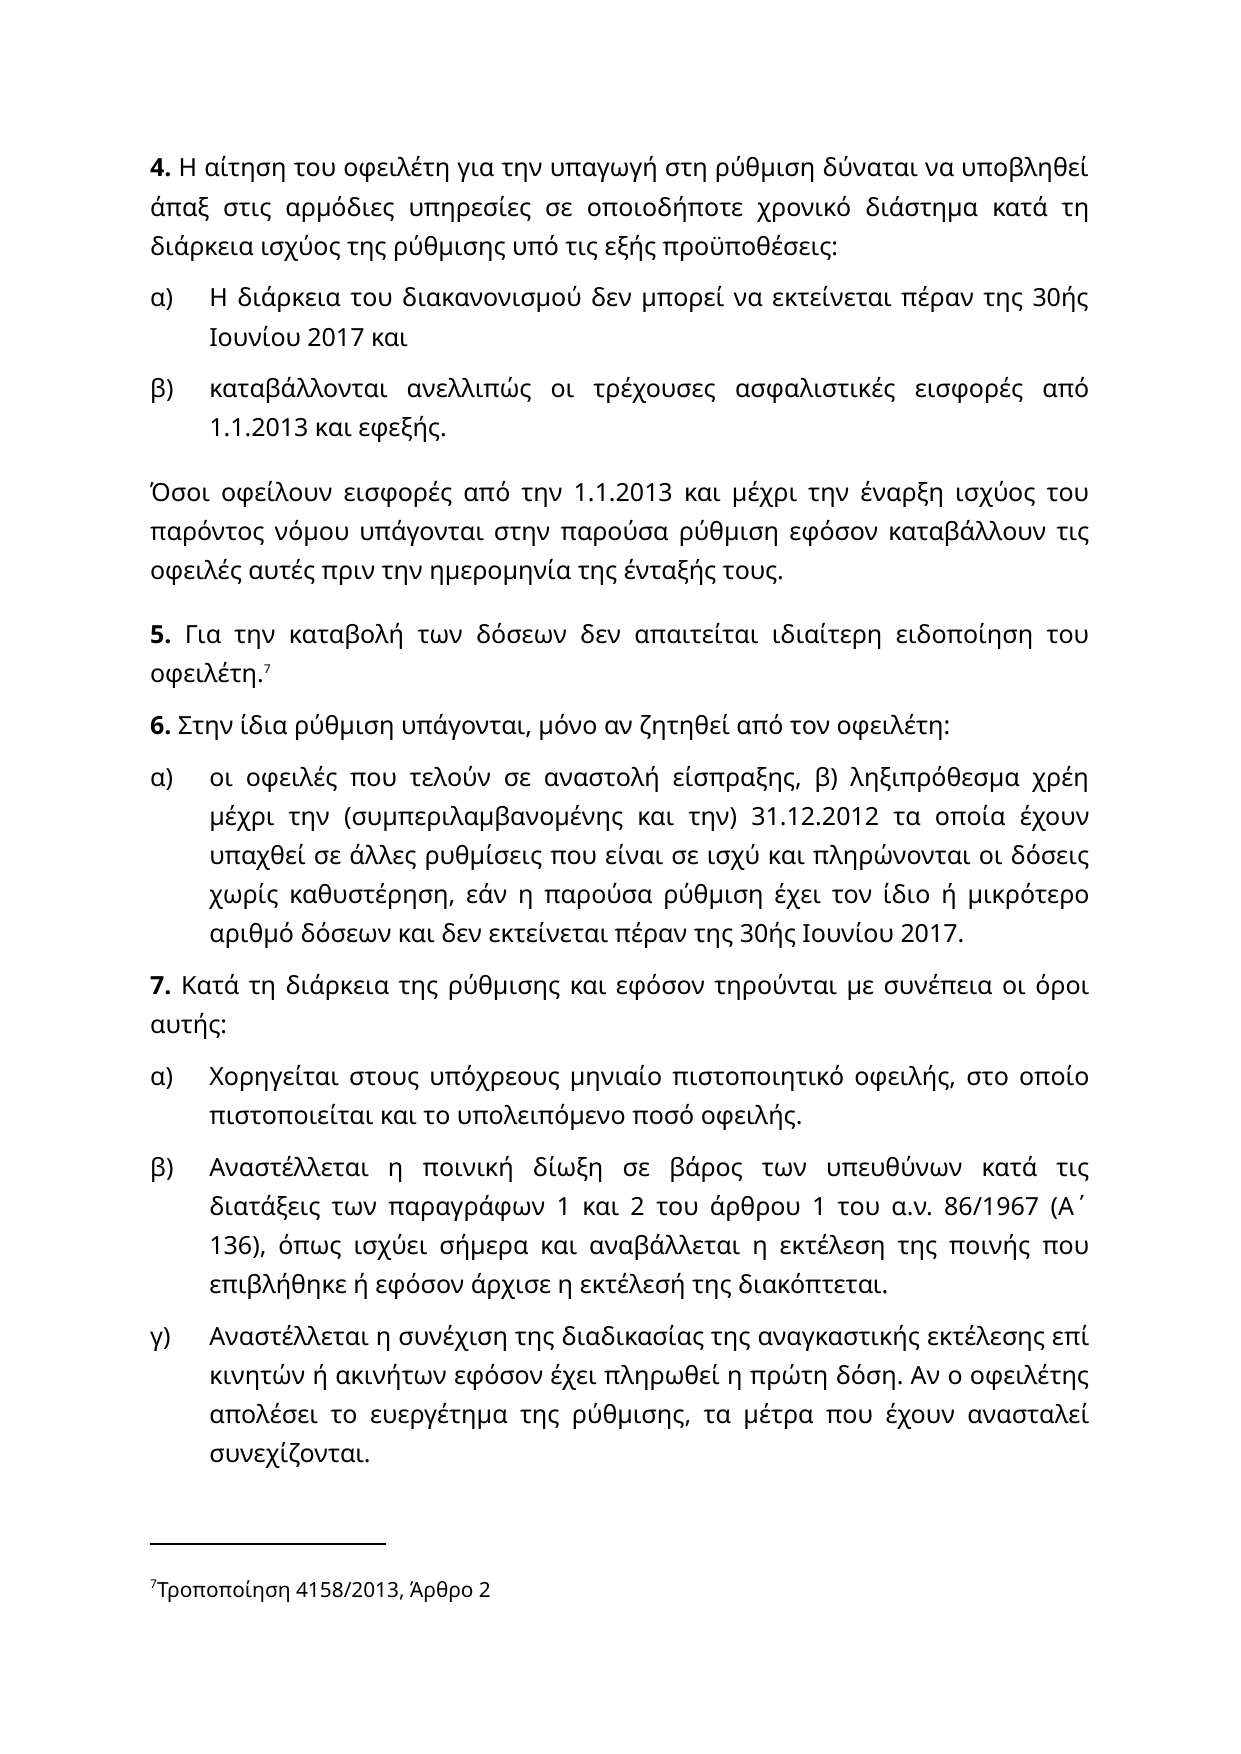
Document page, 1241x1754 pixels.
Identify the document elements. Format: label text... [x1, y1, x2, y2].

text 6. Στην ίδια ρύθμιση υπάγονται, μόνο αν ζητηθεί από τον οφειλέτη: [150, 707, 1090, 742]
text Όσοι οφείλουν εισφορές από την 1.1.2013 και μέχρι την έναρξη ισχύος του παρόντος νόμου υπάγονται στην παρούσα ρύθμιση εφόσον καταβάλλουν τις οφειλές αυτές πριν την ημερομηνία της ένταξής τους. [150, 474, 1090, 587]
list α) Χορηγείται στους υπόχρεους μηνιαίο πιστοποιητικό οφειλής, στο οποίο πιστοποιείται και το υπολειπόμενο ποσό οφειλής. [150, 1058, 1090, 1132]
list α) οι οφειλές που τελούν σε αναστολή είσπραξης, β) ληξιπρόθεσμα χρέη μέχρι την (συμπεριλαμβανομένης και την) 31.12.2012 τα οποία έχουν υπαχθεί σε άλλες ρυθμίσεις που είναι σε ισχύ και πληρώνονται οι δόσεις χωρίς καθυστέρηση, εάν η παρούσα ρύθμιση έχει τον ίδιο ή μικρότερο αριθμό δόσεων και δεν εκτείνεται πέραν της 30ής Ιουνίου 2017. [150, 759, 1090, 950]
list α) Η διάρκεια του διακανονισμού δεν μπορεί να εκτείνεται πέραν της 30ής Ιουνίου 2017 και [150, 280, 1090, 353]
text 5. Για την καταβολή των δόσεων δεν απαιτείται ιδιαίτερη ειδοποίηση του οφειλέτη. [150, 617, 1090, 690]
list β) Αναστέλλεται η ποινική δίωξη σε βάρος των υπευθύνων κατά τις διατάξεις των παραγράφων 1 και 2 του άρθρου 1 του α.ν. 86/1967 (Α΄ 136), όπως ισχύει σήμερα και αναβάλλεται η εκτέλεση της ποινής που επιβλήθηκε ή εφόσον άρχισε η εκτέλεσή της διακόπτεται. [150, 1149, 1090, 1301]
text 7. Κατά τη διάρκεια της ρύθμισης και εφόσον τηρούνται με συνέπεια οι όροι αυτής: [150, 967, 1090, 1041]
text Τροποποίηση 4158/2013, Άρθρο 2 [150, 1576, 1090, 1604]
list β) καταβάλλονται ανελλιπώς οι τρέχουσες ασφαλιστικές εισφορές από 1.1.2013 και εφεξής. [150, 371, 1090, 444]
text 4. Η αίτηση του οφειλέτη για την υπαγωγή στη ρύθμιση δύναται να υποβληθεί άπαξ στις αρμόδιες υπηρεσίες σε οποιοδήποτε χρονικό διάστημα κατά τη διάρκεια ισχύος της ρύθμισης υπό τις εξής προϋποθέσεις: [150, 150, 1090, 262]
list γ) Αναστέλλεται η συνέχιση της διαδικασίας της αναγκαστικής εκτέλεσης επί κινητών ή ακινήτων εφόσον έχει πληρωθεί η πρώτη δόση. Αν ο οφειλέτης απολέσει το ευεργέτημα της ρύθμισης, τα μέτρα που έχουν ανασταλεί συνεχίζονται. [150, 1318, 1090, 1470]
